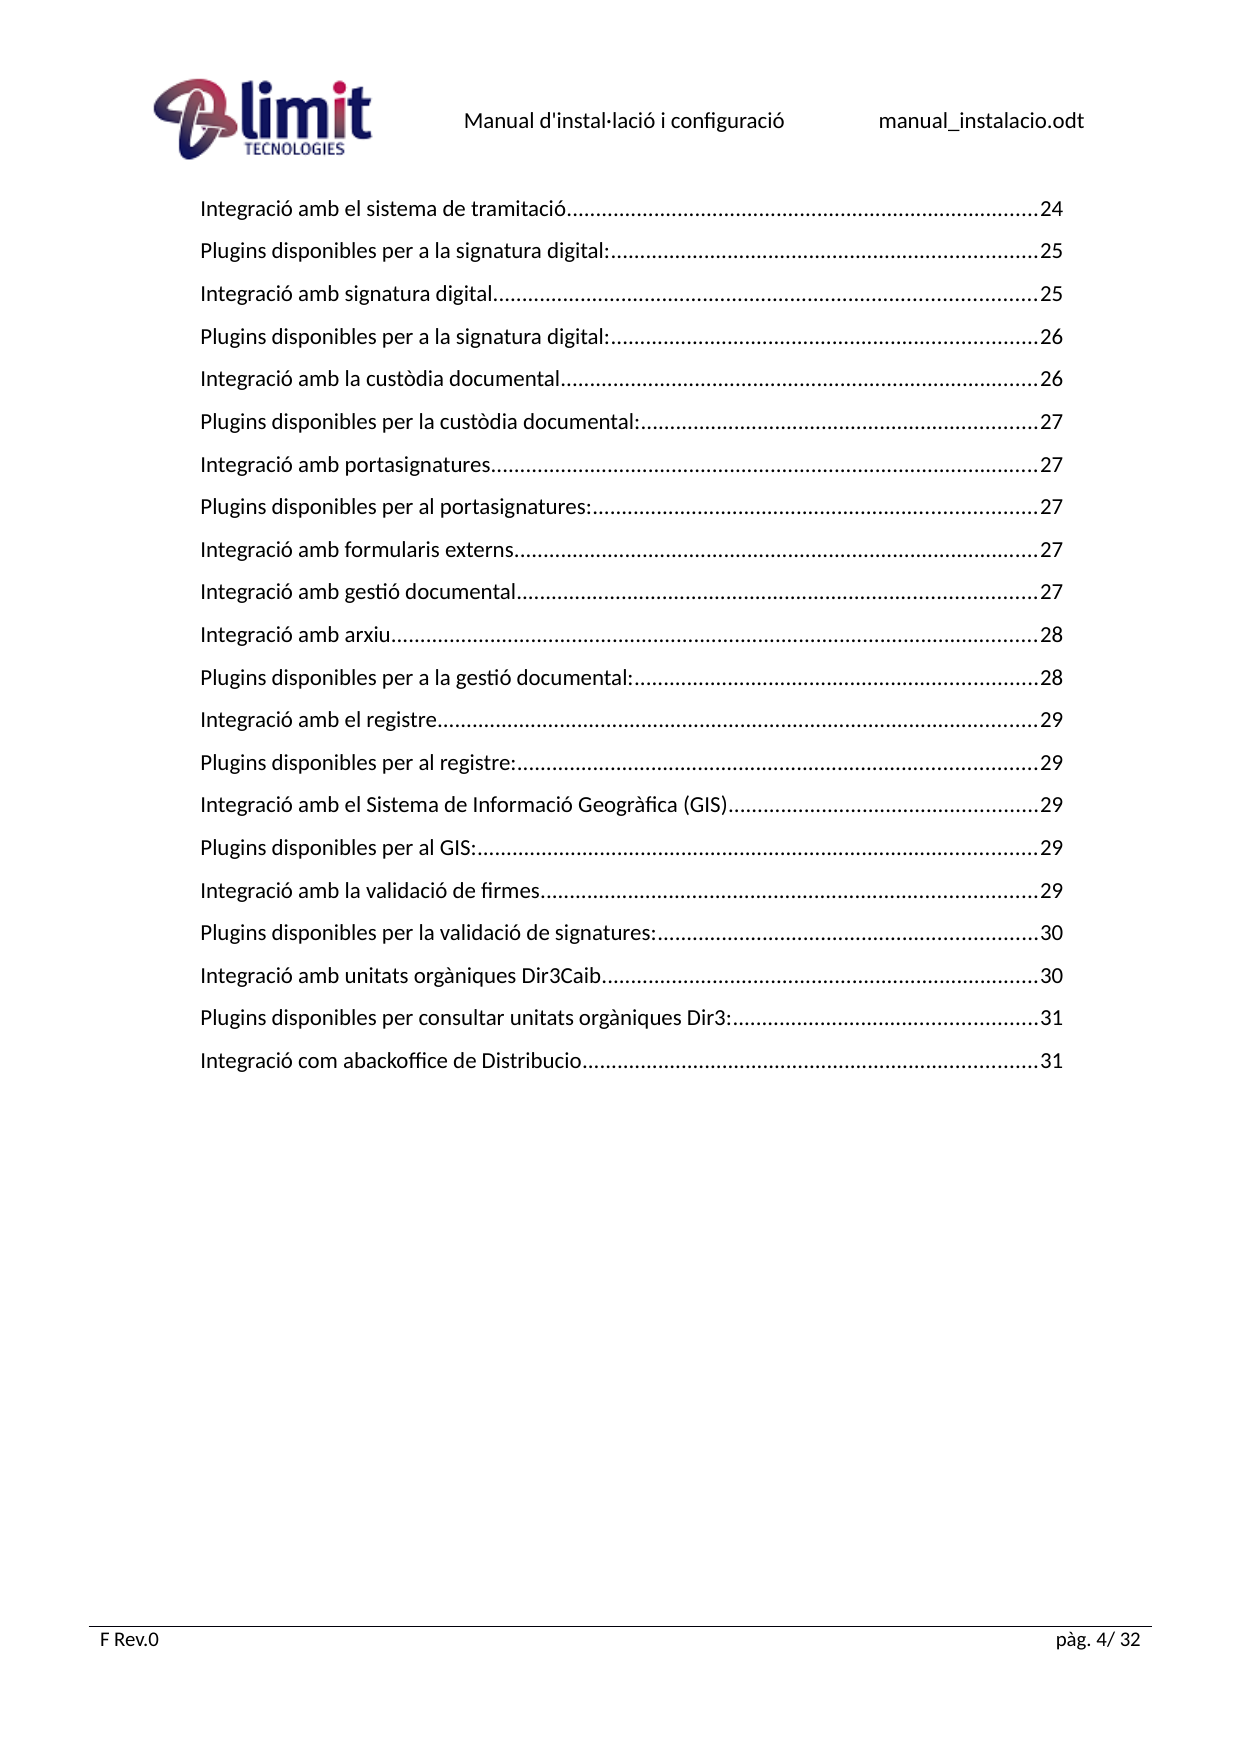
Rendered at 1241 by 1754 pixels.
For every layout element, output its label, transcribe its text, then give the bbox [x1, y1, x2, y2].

text Integració amb el registre 29 [200, 705, 1063, 733]
text Integració amb el Sistema de Informació Geogràfica (GIS) 29 [200, 791, 1063, 818]
text Integració amb signatura digital 25 [200, 279, 1063, 307]
text Integració amb portasignatures 27 [200, 450, 1063, 478]
text Integració amb gestió documental 27 [200, 577, 1063, 606]
text Integració amb arxiu 28 [200, 620, 1063, 648]
text Plugins disponibles per la validació de signatures: 30 [200, 918, 1063, 946]
text Plugins disponibles per a la signatura digital: 25 [200, 237, 1063, 265]
text Integració amb la custòdia documental 26 [200, 364, 1063, 392]
text Plugins disponibles per al portasignatures: 27 [200, 492, 1063, 520]
text Plugins disponibles per al registre: 29 [200, 748, 1063, 776]
text Plugins disponibles per a la signatura digital: 26 [200, 322, 1063, 350]
text Integració amb el sistema de tramitació 24 [200, 194, 1063, 222]
text Plugins disponibles per consultar unitats orgàniques Dir3: 31 [200, 1003, 1063, 1032]
text Plugins disponibles per al GIS: 29 [200, 833, 1063, 861]
text Integració com abackoffice de Distribucio 31 [200, 1046, 1063, 1074]
text Plugins disponibles per la custòdia documental: 27 [200, 407, 1063, 435]
text Integració amb unitats orgàniques Dir3Caib 30 [200, 961, 1063, 989]
text Integració amb la validació de firmes 29 [200, 876, 1063, 904]
text Plugins disponibles per a la gestió documental: 28 [200, 663, 1063, 691]
picture [148, 73, 379, 166]
text Integració amb formularis externs 27 [200, 535, 1063, 563]
